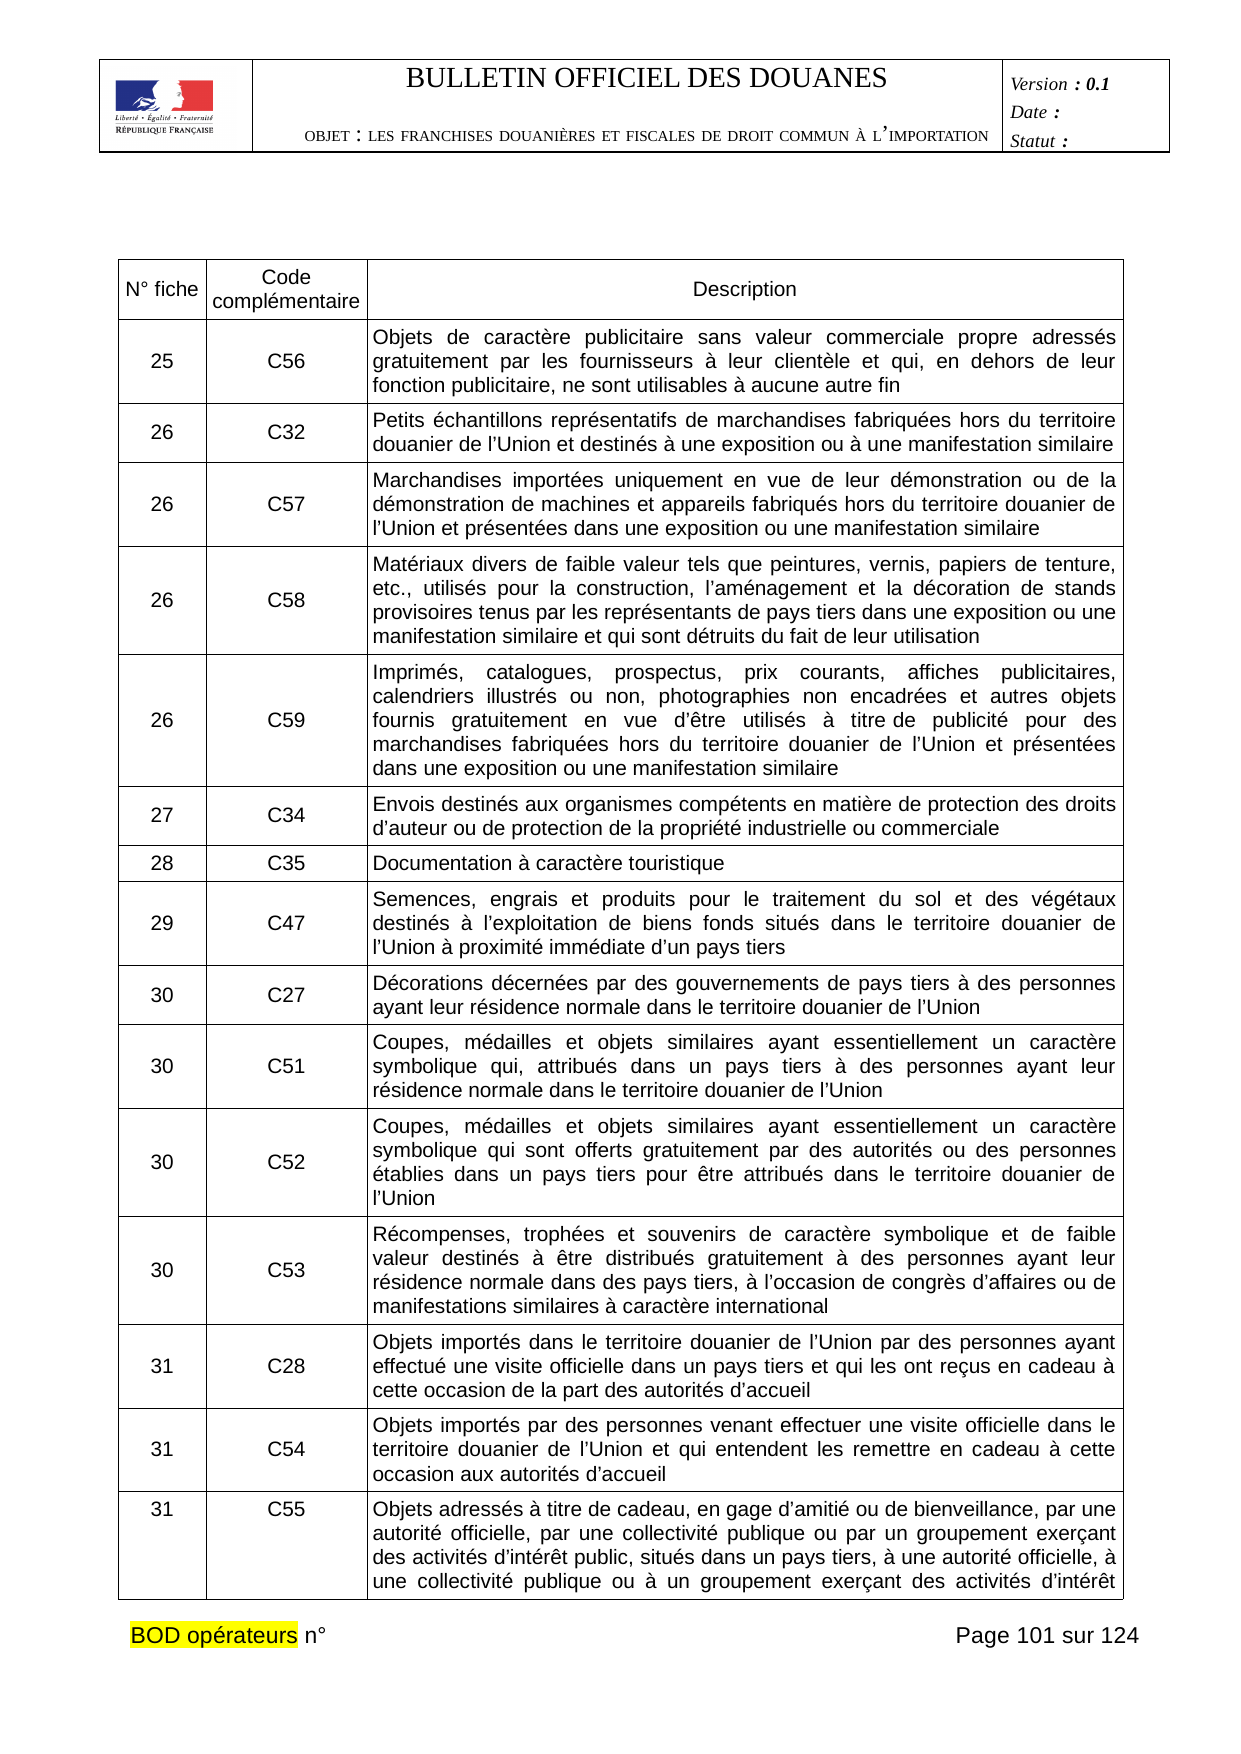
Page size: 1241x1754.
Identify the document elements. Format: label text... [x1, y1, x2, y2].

table_header Description [368, 260, 1123, 319]
table_cell C32 [207, 404, 367, 462]
table_cell C35 [207, 846, 367, 881]
table_cell Coupes, médailles et objets similaires ayant essentiellement un caractère symbolique qui sont offerts gratuitement par des autorités ou des personnes établies dans un pays tiers pour être attribués dans le territoire douanier de l’Union [368, 1109, 1123, 1216]
table_cell Objets adressés à titre de cadeau, en gage d’amitié ou de bienveillance, par une autorité officielle, par une collectivité publique ou par un groupement exerçant des activités d’intérêt public, situés dans un pays tiers, à une autorité officielle, à une collectivité publique ou à un groupement exerçant des activités d’intérêt [368, 1492, 1123, 1599]
picture [100, 66, 238, 151]
table_header Code complémentaire [207, 260, 367, 319]
table_header N° fiche [119, 260, 206, 319]
table_cell C57 [207, 463, 367, 546]
table_cell Décorations décernées par des gouvernements de pays tiers à des personnes ayant leur résidence normale dans le territoire douanier de l’Union [368, 966, 1123, 1024]
table_cell Matériaux divers de faible valeur tels que peintures, vernis, papiers de tenture, etc., utilisés pour la construction, l’aménagement et la décoration de stands provisoires tenus par les représentants de pays tiers dans une exposition ou une manifestation similaire et qui sont détruits du fait de leur utilisation [368, 547, 1123, 654]
table_cell Récompenses, trophées et souvenirs de caractère symbolique et de faible valeur destinés à être distribués gratuitement à des personnes ayant leur résidence normale dans des pays tiers, à l’occasion de congrès d’affaires ou de manifestations similaires à caractère international [368, 1217, 1123, 1324]
table_cell 30 [119, 1217, 206, 1324]
table_cell C52 [207, 1109, 367, 1216]
table_cell 30 [119, 1109, 206, 1216]
table_cell Petits échantillons représentatifs de marchandises fabriquées hors du territoire douanier de l’Union et destinés à une exposition ou à une manifestation similaire [368, 404, 1123, 462]
table_cell 31 [119, 1409, 206, 1491]
table_cell C47 [207, 882, 367, 965]
table_cell Semences, engrais et produits pour le traitement du sol et des végétaux destinés à l’exploitation de biens fonds situés dans le territoire douanier de l’Union à proximité immédiate d’un pays tiers [368, 882, 1123, 965]
table_cell 26 [119, 655, 206, 786]
table_cell 27 [119, 787, 206, 845]
table_cell C51 [207, 1025, 367, 1108]
table_cell C59 [207, 655, 367, 786]
table_cell 26 [119, 547, 206, 654]
table_cell C56 [207, 320, 367, 402]
table_cell C27 [207, 966, 367, 1024]
table_cell C54 [207, 1409, 367, 1491]
table_cell 28 [119, 846, 206, 881]
table_cell Envois destinés aux organismes compétents en matière de protection des droits d’auteur ou de protection de la propriété industrielle ou commerciale [368, 787, 1123, 845]
table_cell Documentation à caractère touristique [368, 846, 1123, 881]
table_cell C55 [207, 1492, 367, 1599]
table_cell Objets importés par des personnes venant effectuer une visite officielle dans le territoire douanier de l’Union et qui entendent les remettre en cadeau à cette occasion aux autorités d’accueil [368, 1409, 1123, 1491]
table_cell 31 [119, 1325, 206, 1407]
table_cell C28 [207, 1325, 367, 1407]
table_cell Coupes, médailles et objets similaires ayant essentiellement un caractère symbolique qui, attribués dans un pays tiers à des personnes ayant leur résidence normale dans le territoire douanier de l’Union [368, 1025, 1123, 1108]
table_cell C58 [207, 547, 367, 654]
table_cell Objets importés dans le territoire douanier de l’Union par des personnes ayant effectué une visite officielle dans un pays tiers et qui les ont reçus en cadeau à cette occasion de la part des autorités d’accueil [368, 1325, 1123, 1407]
table_cell 30 [119, 1025, 206, 1108]
table_cell Marchandises importées uniquement en vue de leur démonstration ou de la démonstration de machines et appareils fabriqués hors du territoire douanier de l’Union et présentées dans une exposition ou une manifestation similaire [368, 463, 1123, 546]
table_cell Objets de caractère publicitaire sans valeur commerciale propre adressés gratuitement par les fournisseurs à leur clientèle et qui, en dehors de leur fonction publicitaire, ne sont utilisables à aucune autre fin [368, 320, 1123, 402]
table_cell 25 [119, 320, 206, 402]
table_cell 31 [119, 1492, 206, 1599]
picture [93, 66, 238, 156]
table_cell 29 [119, 882, 206, 965]
table_cell Imprimés, catalogues, prospectus, prix courants, affiches publicitaires, calendriers illustrés ou non, photographies non encadrées et autres objets fournis gratuitement en vue d’être utilisés à titre de publicité pour des marchandises fabriquées hors du territoire douanier de l’Union et présentées dans une exposition ou une manifestation similaire [368, 655, 1123, 786]
table_cell 30 [119, 966, 206, 1024]
table_cell 26 [119, 404, 206, 462]
table_cell C34 [207, 787, 367, 845]
table_cell C53 [207, 1217, 367, 1324]
table_cell 26 [119, 463, 206, 546]
